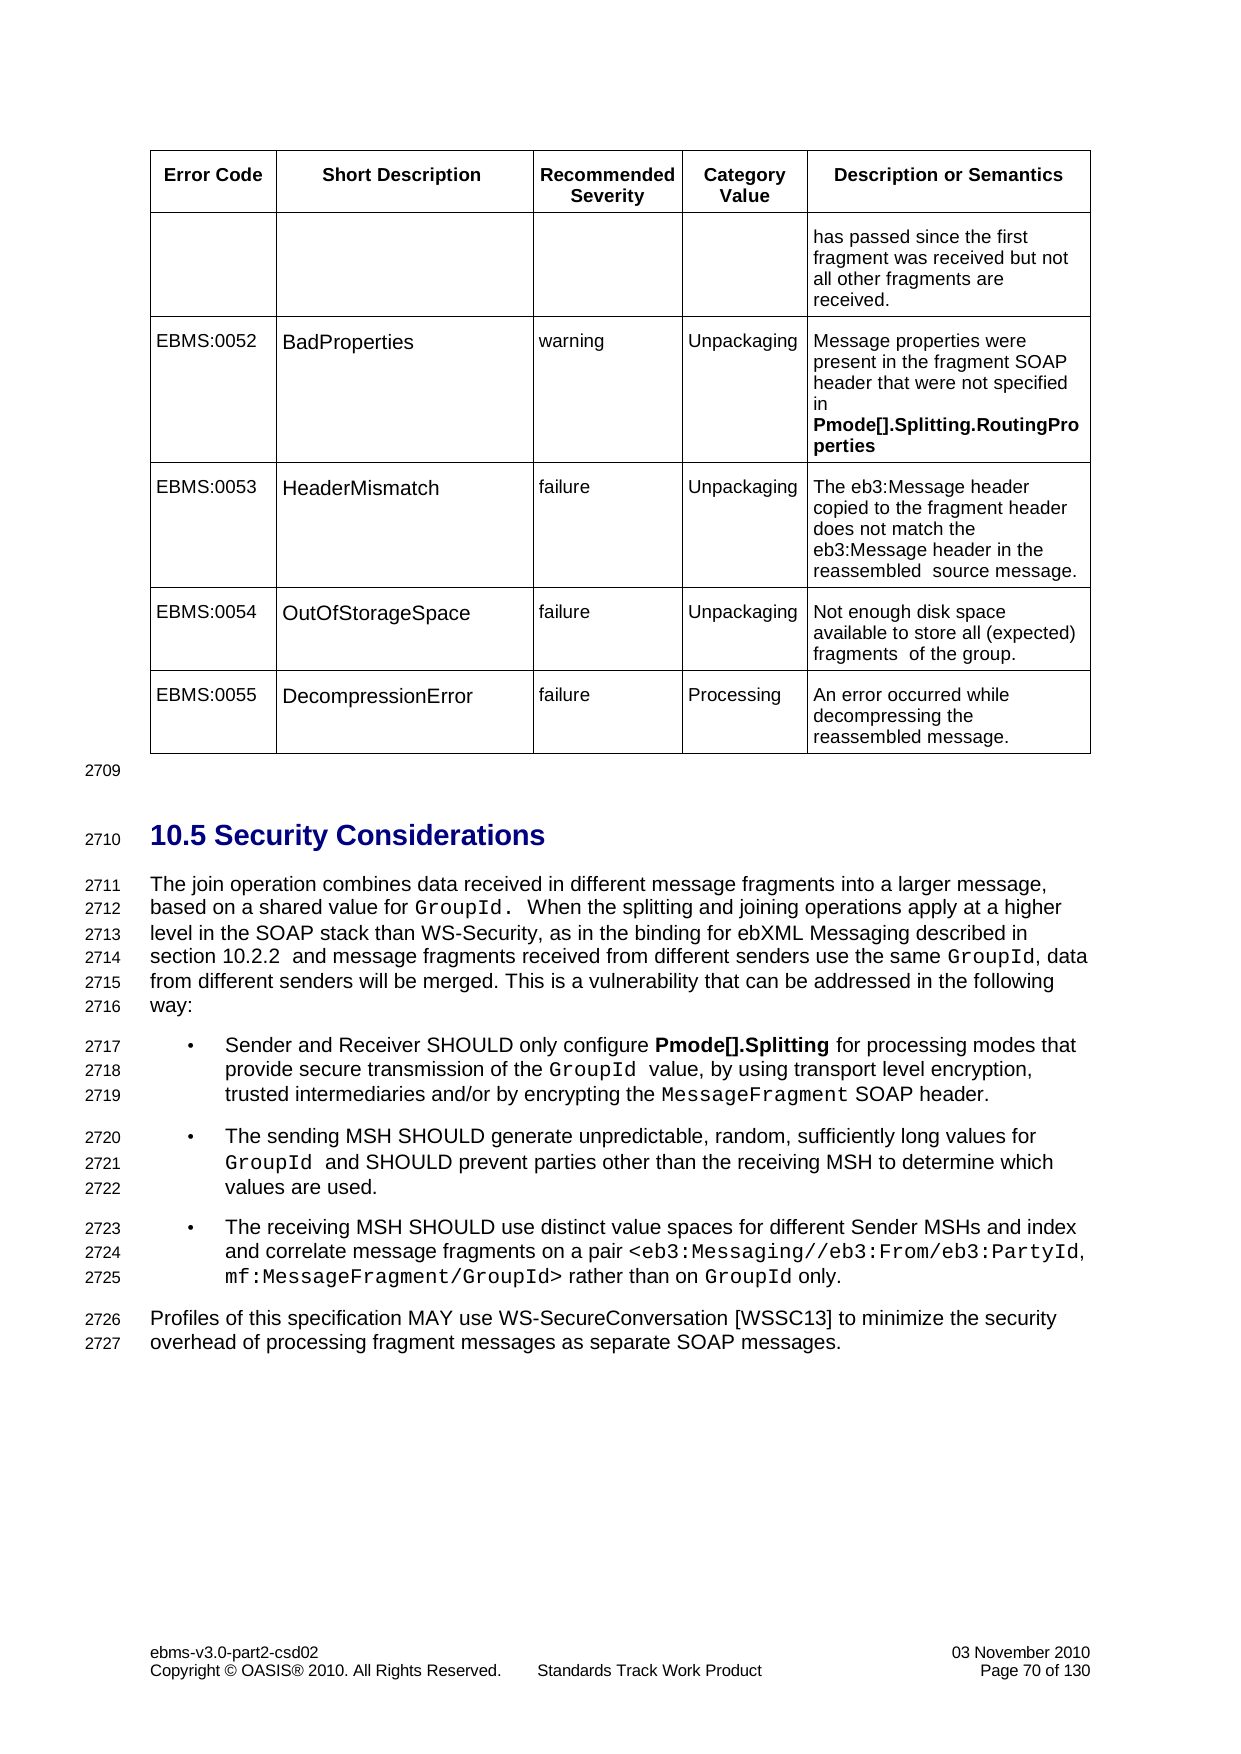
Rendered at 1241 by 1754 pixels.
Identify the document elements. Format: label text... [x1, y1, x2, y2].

table_cell failure [534, 671, 682, 753]
table_cell [683, 213, 807, 316]
list Sender and Receiver SHOULD only configure Pmode[].Splitting for processing modes that provide secure transmission of the GroupId value, by using transport level encryption, trusted intermediaries and/or by encrypting the MessageFragment SOAP header. [187, 1034, 1090, 1108]
table_header Recommended Severity [534, 151, 682, 212]
table_cell HeaderMismatch [277, 463, 533, 587]
table_cell The eb3:Message header copied to the fragment header does not match the eb3:Message header in the reassembled source message. [808, 463, 1090, 587]
table_cell BadProperties [277, 317, 533, 462]
table_cell An error occurred while decompressing the reassembled message. [808, 671, 1090, 753]
table_cell has passed since the first fragment was received but not all other fragments are received. [808, 213, 1090, 316]
list The sending MSH SHOULD generate unpredictable, random, sufficiently long values for GroupId and SHOULD prevent parties other than the receiving MSH to determine which values are used. [187, 1125, 1090, 1199]
table_header Category Value [683, 151, 807, 212]
table_cell Unpackaging [683, 588, 807, 670]
table_cell Unpackaging [683, 463, 807, 587]
table_cell [151, 213, 276, 316]
table_cell Message properties were present in the fragment SOAP header that were not specified in Pmode[].Splitting.RoutingProperties [808, 317, 1090, 462]
table_cell EBMS:0053 [151, 463, 276, 587]
table_cell EBMS:0054 [151, 588, 276, 670]
table_header Short Description [277, 151, 533, 212]
table_header Error Code [151, 151, 276, 212]
text The join operation combines data received in different message fragments into a larger message, based on a shared value for GroupId. When the splitting and joining operations apply at a higher level in the SOAP stack than WS-Security, as in the binding for ebXML Messaging described in section 4.4.2 and message fragments received from different senders use the same GroupId, data from different senders will be merged. This is a vulnerability that can be addressed in the following way: [150, 872, 1090, 1017]
table_cell Not enough disk space available to store all (expected) fragments of the group. [808, 588, 1090, 670]
table_cell EBMS:0055 [151, 671, 276, 753]
table_cell OutOfStorageSpace [277, 588, 533, 670]
table_cell [534, 213, 682, 316]
table_cell warning [534, 317, 682, 462]
table_cell Unpackaging [683, 317, 807, 462]
table_header Description or Semantics [808, 151, 1090, 212]
subtitle Security Considerations [150, 819, 1090, 851]
table_cell Processing [683, 671, 807, 753]
table_cell EBMS:0052 [151, 317, 276, 462]
table_cell DecompressionError [277, 671, 533, 753]
text Profiles of this specification MAY use WS-SecureConversation [WSSC13] to minimize the security overhead of processing fragment messages as separate SOAP messages. [150, 1307, 1090, 1354]
table_cell [277, 213, 533, 316]
list The receiving MSH SHOULD use distinct value spaces for different Sender MSHs and index and correlate message fragments on a pair <eb3:Messaging//eb3:From/eb3:PartyId, mf:MessageFragment/GroupId> rather than on GroupId only. [187, 1216, 1090, 1290]
table_cell failure [534, 463, 682, 587]
table_cell failure [534, 588, 682, 670]
